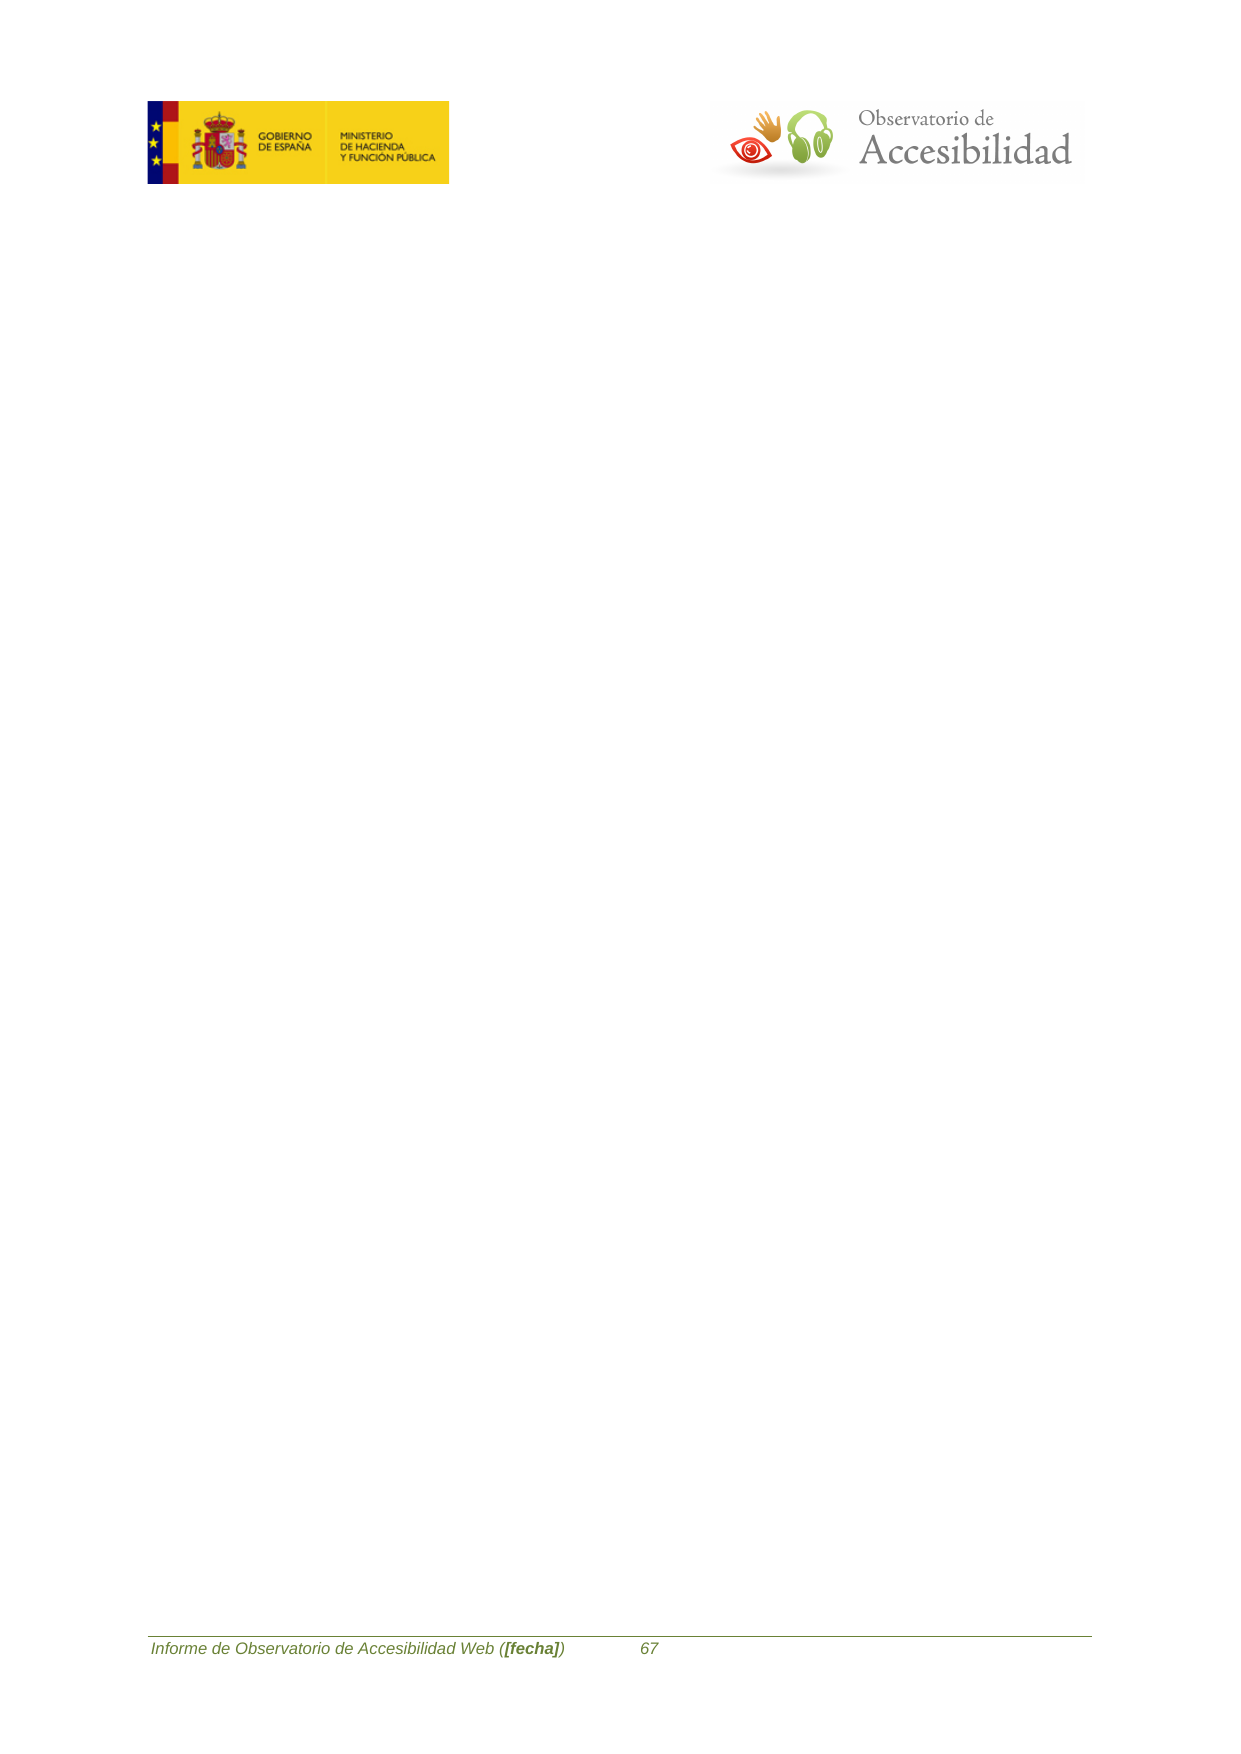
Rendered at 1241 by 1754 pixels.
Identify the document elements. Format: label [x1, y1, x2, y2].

picture [710, 101, 1086, 184]
picture [147, 101, 450, 184]
